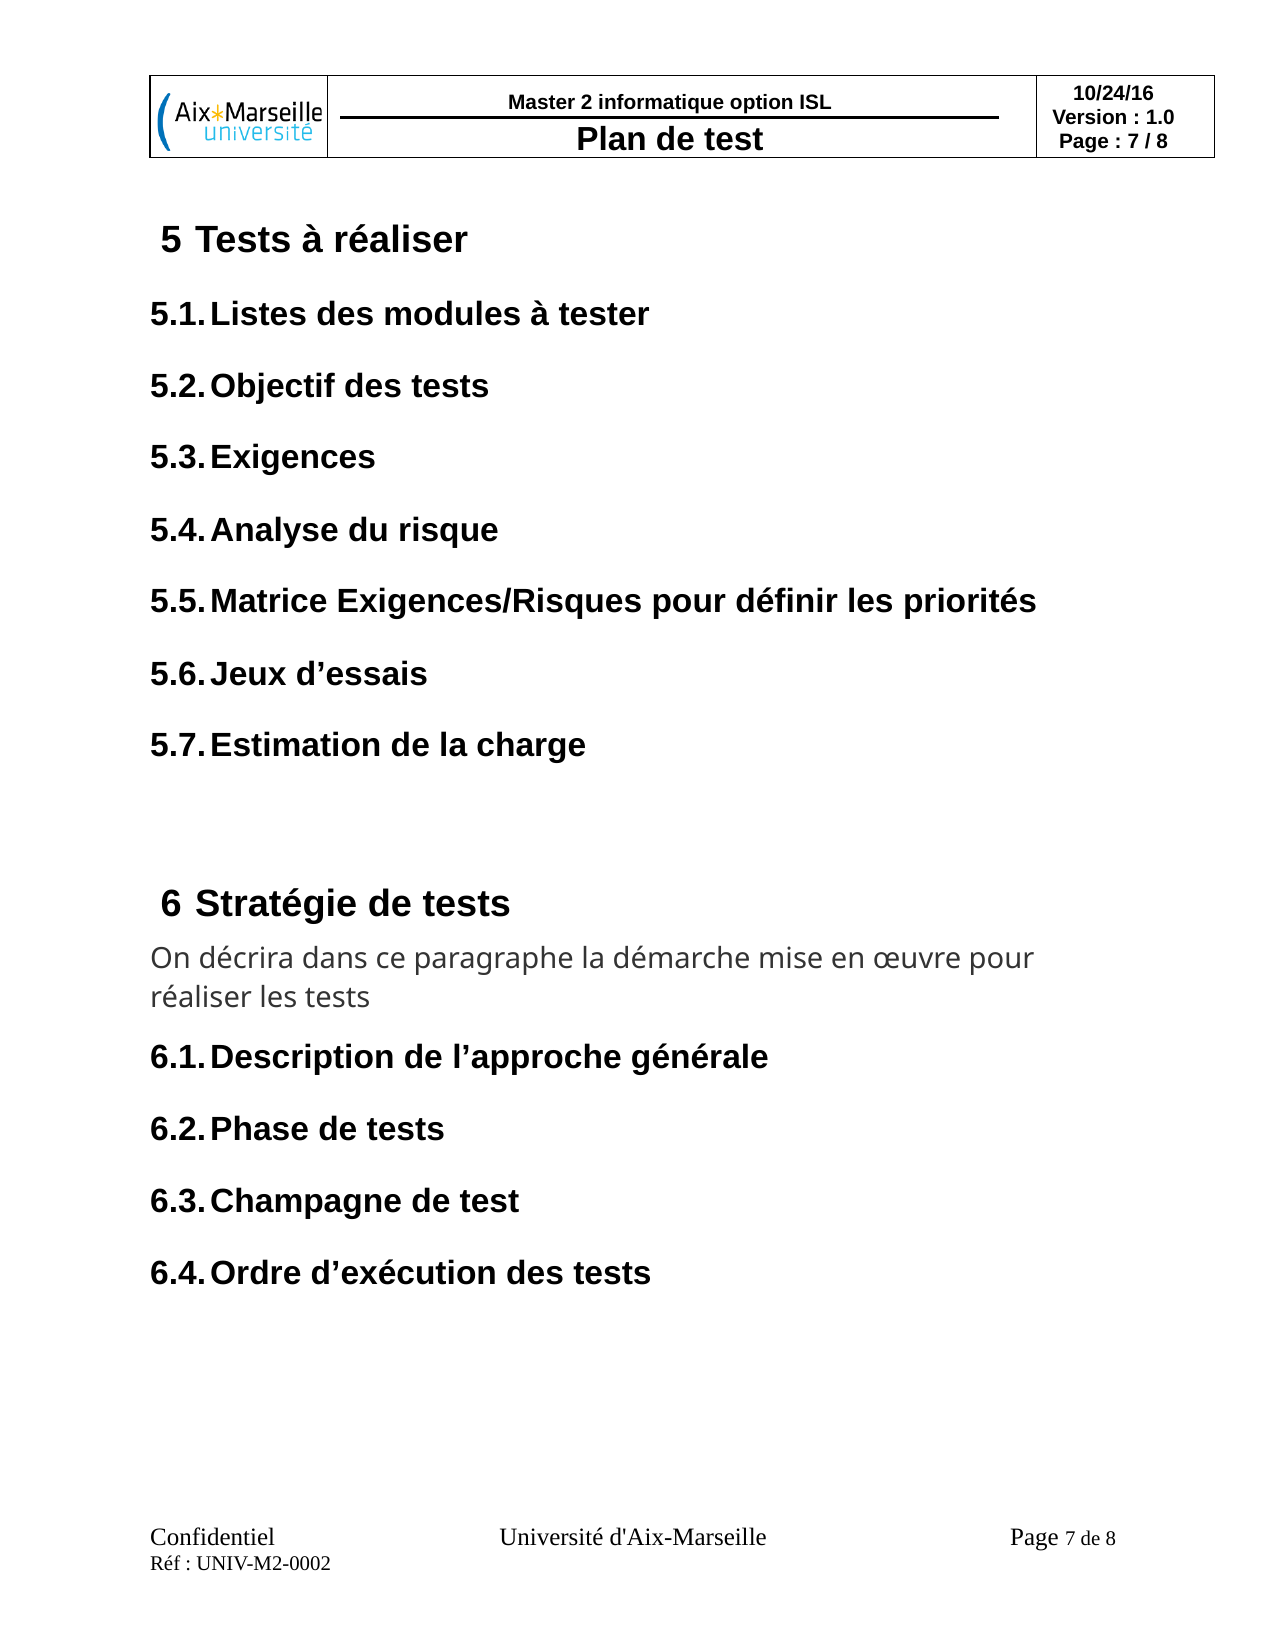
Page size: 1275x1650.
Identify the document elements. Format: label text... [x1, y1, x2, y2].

subtitle Jeux d’essais [150, 653, 1125, 692]
subtitle Ordre d’exécution des tests [150, 1253, 1125, 1292]
subtitle Description de l’approche générale [150, 1037, 1125, 1076]
subtitle Estimation de la charge [150, 725, 1125, 764]
text On décrira dans ce paragraphe la démarche mise en œuvre pour réaliser les tests [150, 937, 1125, 1016]
picture [157, 93, 322, 151]
subtitle Phase de tests [150, 1109, 1125, 1148]
subtitle Tests à réaliser [150, 216, 1125, 260]
subtitle Stratégie de tests [150, 881, 1125, 924]
subtitle Objectif des tests [150, 365, 1125, 404]
subtitle Listes des modules à tester [150, 293, 1125, 332]
subtitle Analyse du risque [150, 509, 1125, 548]
subtitle Champagne de test [150, 1181, 1125, 1220]
subtitle Matrice Exigences/Risques pour définir les priorités [150, 581, 1125, 620]
subtitle Exigences [150, 437, 1125, 476]
